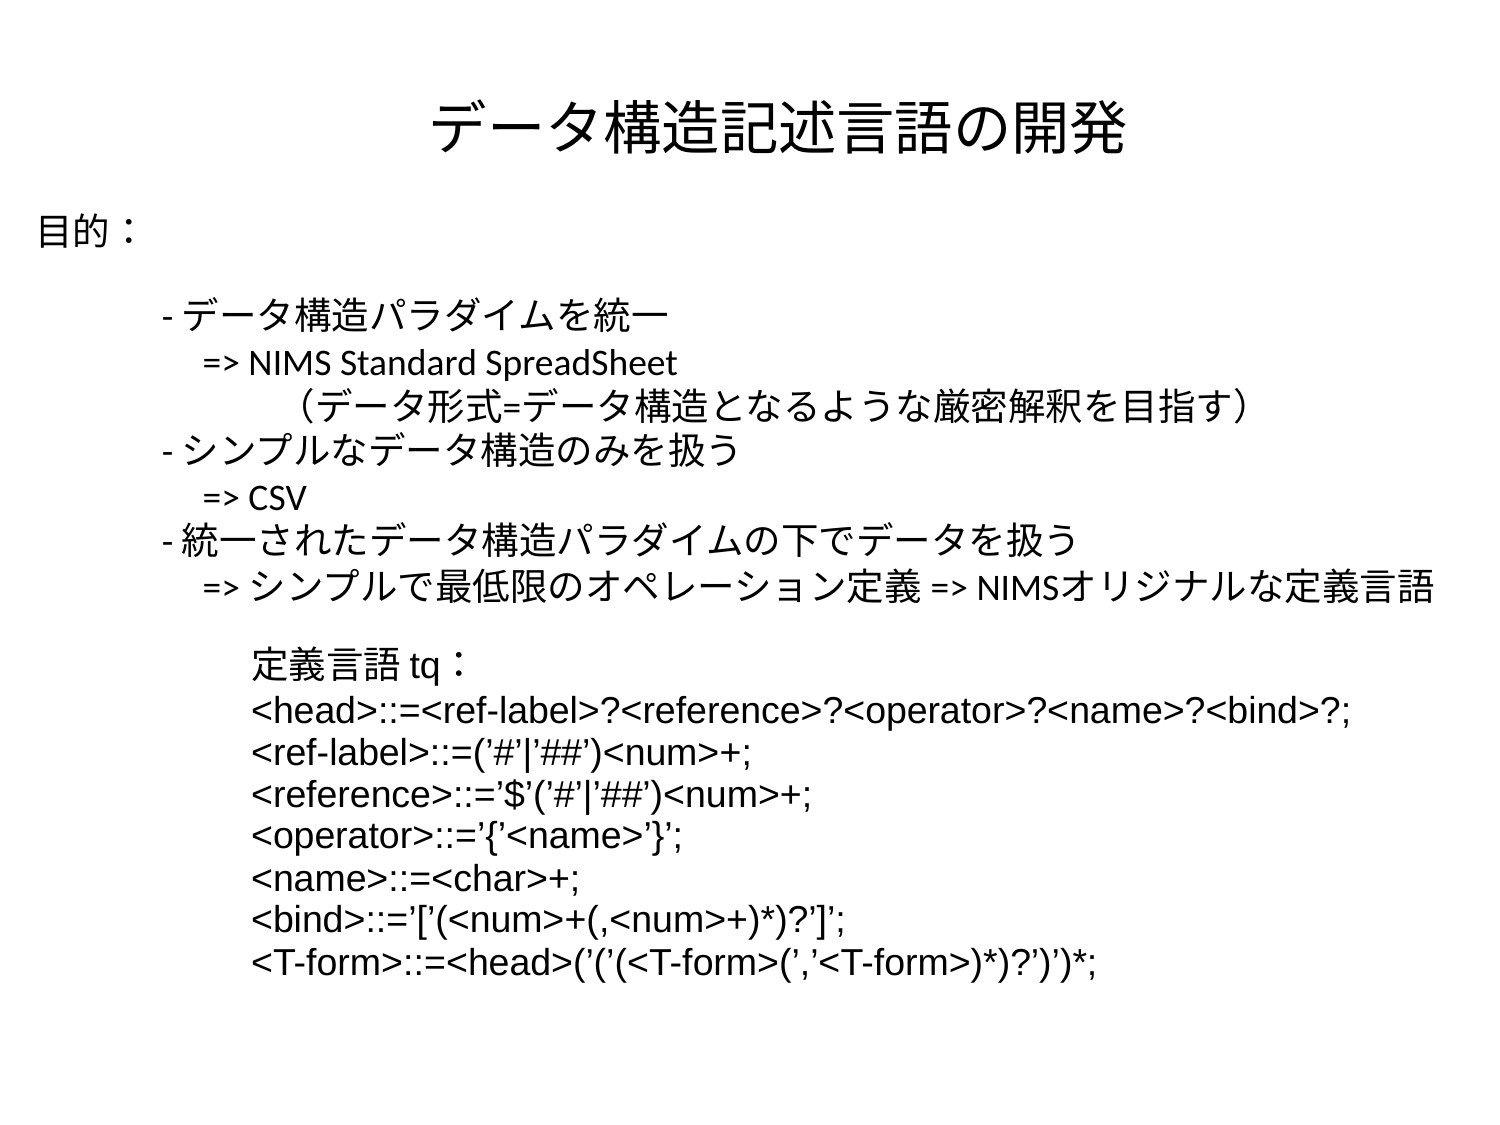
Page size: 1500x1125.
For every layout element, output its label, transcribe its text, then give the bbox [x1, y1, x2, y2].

text_box 定義言語 tq： <head>::=<ref-label>?<reference>?<operator>?<name>?<bind>?; <ref-label>::=(’#’|’##’)<num>+; <reference>::=’$’(’#’|’##’)<num>+; <operator>::=’{’<name>’}’; <name>::=<char>+; <bind>::=’[’(<num>+(,<num>+)*)?’]’; <T-form>::=<head>(’(’(<T-form>(’,’<T-form>)*)?’)’)*; [236, 627, 1368, 981]
text_box データ構造記述言語の開発 [414, 83, 1143, 169]
text_box 目的： [20, 200, 163, 261]
text_box - データ構造パラダイムを統一 => NIMS Standard SpreadSheet （データ形式=データ構造となるような厳密解釈を目指す） - シンプルなデータ構造のみを扱う => CSV - 統一されたデータ構造パラダイムの下でデータを扱う => シンプルで最低限のオペレーション定義 => NIMSオリジナルな定義言語 [113, 285, 1458, 615]
